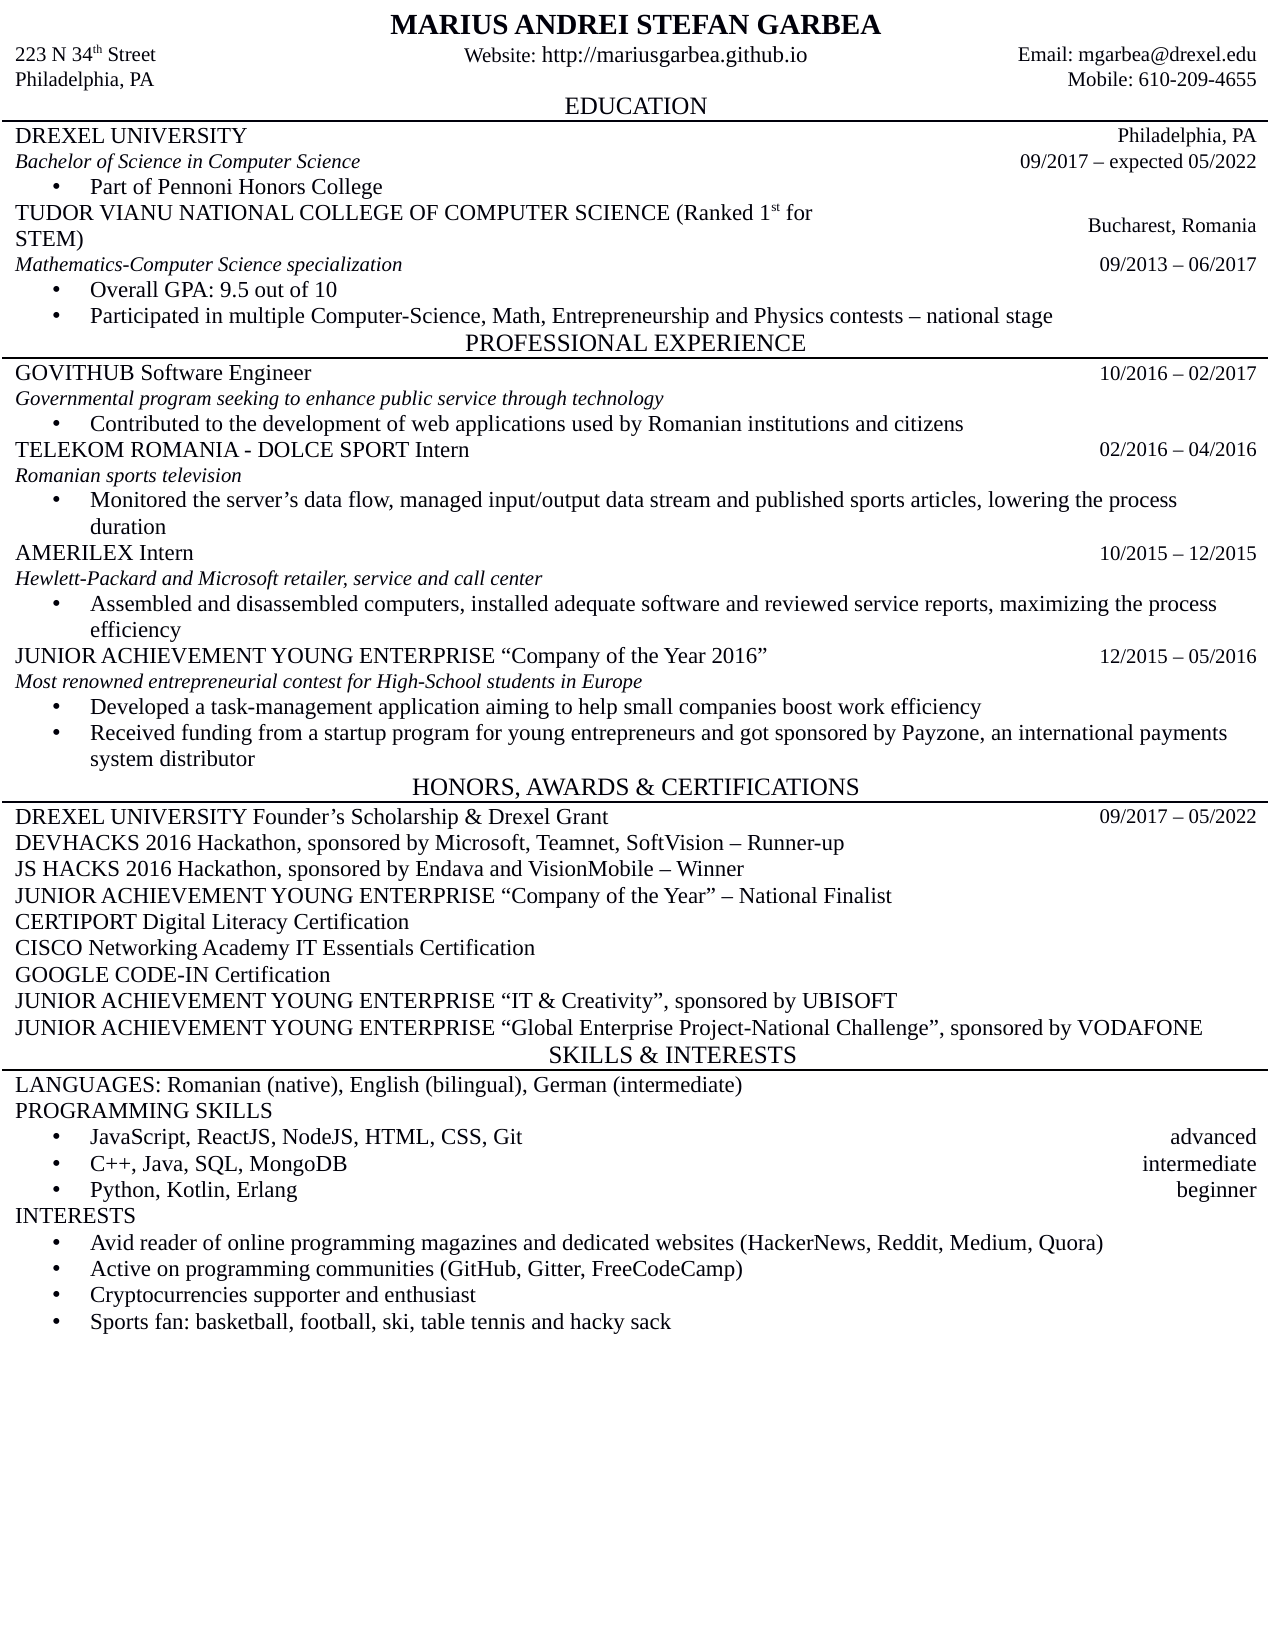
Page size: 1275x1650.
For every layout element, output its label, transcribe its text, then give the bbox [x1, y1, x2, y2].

table_cell JUNIOR ACHIEVEMENT YOUNG ENTERPRISE “IT & Creativity”, sponsored by UBISOFT [2, 987, 1268, 1013]
table_cell Received funding from a startup program for young entrepreneurs and got sponsored by Payzone, an international payments system distributor [2, 719, 1268, 772]
table_cell JUNIOR ACHIEVEMENT YOUNG ENTERPRISE “Company of the Year” – National Finalist [2, 882, 1268, 908]
table_cell Mathematics-Computer Science specialization [2, 252, 874, 276]
table_cell SKILLS & INTERESTS [2, 1040, 1268, 1069]
table_cell Part of Pennoni Honors College [2, 173, 1268, 199]
table_cell JUNIOR ACHIEVEMENT YOUNG ENTERPRISE “Company of the Year 2016” [2, 643, 874, 669]
table_cell Bachelor of Science in Computer Science [2, 149, 874, 173]
table_cell TELEKOM ROMANIA - DOLCE SPORT Intern [2, 436, 874, 462]
table_cell Monitored the server’s data flow, managed input/output data stream and published sports articles, lowering the process duration [2, 487, 1268, 539]
table_cell Hewlett-Packard and Microsoft retailer, service and call center [2, 566, 1268, 590]
table_cell PROFESSIONAL EXPERIENCE [2, 329, 1268, 357]
table_cell DREXEL UNIVERSITY Founder’s Scholarship & Drexel Grant [2, 803, 874, 829]
table_cell TUDOR VIANU NATIONAL COLLEGE OF COMPUTER SCIENCE (Ranked 1st for STEM) [2, 199, 874, 252]
table_cell DREXEL UNIVERSITY [2, 122, 874, 149]
table_cell Philadelphia, PA [2, 68, 396, 91]
table_cell Email: mgarbea@drexel.edu [874, 41, 1268, 67]
table_cell advanced [874, 1124, 1268, 1150]
table_cell 02/2016 – 04/2016 [874, 436, 1268, 462]
table_cell 10/2015 – 12/2015 [874, 539, 1268, 566]
table_cell AMERILEX Intern [2, 539, 874, 566]
table_cell EDUCATION [2, 91, 1268, 120]
table_cell Mobile: 610-209-4655 [874, 68, 1268, 91]
table_cell 09/2013 – 06/2017 [874, 252, 1268, 276]
table_cell Bucharest, Romania [874, 199, 1268, 252]
table_cell JS HACKS 2016 Hackathon, sponsored by Endava and VisionMobile – Winner [2, 855, 1268, 882]
table_cell C++, Java, SQL, MongoDB [2, 1150, 874, 1176]
table_cell Cryptocurrencies supporter and enthusiast [2, 1282, 1268, 1308]
table_cell 12/2015 – 05/2016 [874, 643, 1268, 669]
table_cell Avid reader of online programming magazines and dedicated websites (HackerNews, Reddit, Medium, Quora) [2, 1229, 1268, 1255]
table_cell Python, Kotlin, Erlang [2, 1176, 874, 1202]
table_cell JavaScript, ReactJS, NodeJS, HTML, CSS, Git [2, 1124, 874, 1150]
table_cell Developed a task-management application aiming to help small companies boost work efficiency [2, 693, 1268, 719]
table_cell Active on programming communities (GitHub, Gitter, FreeCodeCamp) [2, 1255, 1268, 1282]
table_cell 223 N 34th Street [2, 41, 396, 67]
table_cell 10/2016 – 02/2017 [874, 359, 1268, 386]
table_cell Sports fan: basketball, football, ski, table tennis and hacky sack [2, 1308, 1268, 1334]
table_cell beginner [874, 1176, 1268, 1202]
table_cell HONORS, AWARDS & CERTIFICATIONS [2, 772, 1268, 801]
table_cell LANGUAGES: Romanian (native), English (bilingual), German (intermediate) [2, 1071, 1268, 1097]
table_cell intermediate [874, 1150, 1268, 1176]
table_cell [396, 68, 874, 91]
table_cell JUNIOR ACHIEVEMENT YOUNG ENTERPRISE “Global Enterprise Project-National Challenge”, sponsored by VODAFONE [2, 1014, 1268, 1040]
table_cell GOVITHUB Software Engineer [2, 359, 874, 386]
table_cell 09/2017 – 05/2022 [874, 803, 1268, 829]
table_cell INTERESTS [2, 1203, 1268, 1229]
table_cell Most renowned entrepreneurial contest for High-School students in Europe [2, 669, 1268, 693]
table_cell Assembled and disassembled computers, installed adequate software and reviewed service reports, maximizing the process efficiency [2, 590, 1268, 642]
table_cell GOOGLE CODE-IN Certification [2, 961, 1268, 987]
table_cell Romanian sports television [2, 463, 1268, 487]
table_cell DEVHACKS 2016 Hackathon, sponsored by Microsoft, Teamnet, SoftVision – Runner-up [2, 829, 1268, 855]
table_cell CERTIPORT Digital Literacy Certification [2, 908, 1268, 934]
table_cell Governmental program seeking to enhance public service through technology [2, 386, 1268, 410]
table_cell Philadelphia, PA [874, 122, 1268, 149]
table_header MARIUS ANDREI STEFAN GARBEA [2, 8, 1268, 41]
table_cell CISCO Networking Academy IT Essentials Certification [2, 935, 1268, 961]
table_cell Participated in multiple Computer-Science, Math, Entrepreneurship and Physics contests – national stage [2, 302, 1268, 328]
table_cell Overall GPA: 9.5 out of 10 [2, 276, 1268, 302]
table_cell PROGRAMMING SKILLS [2, 1097, 1268, 1123]
table_cell Website: http://mariusgarbea.github.io [396, 41, 874, 67]
table_cell 09/2017 – expected 05/2022 [874, 149, 1268, 173]
table_cell Contributed to the development of web applications used by Romanian institutions and citizens [2, 410, 1268, 436]
